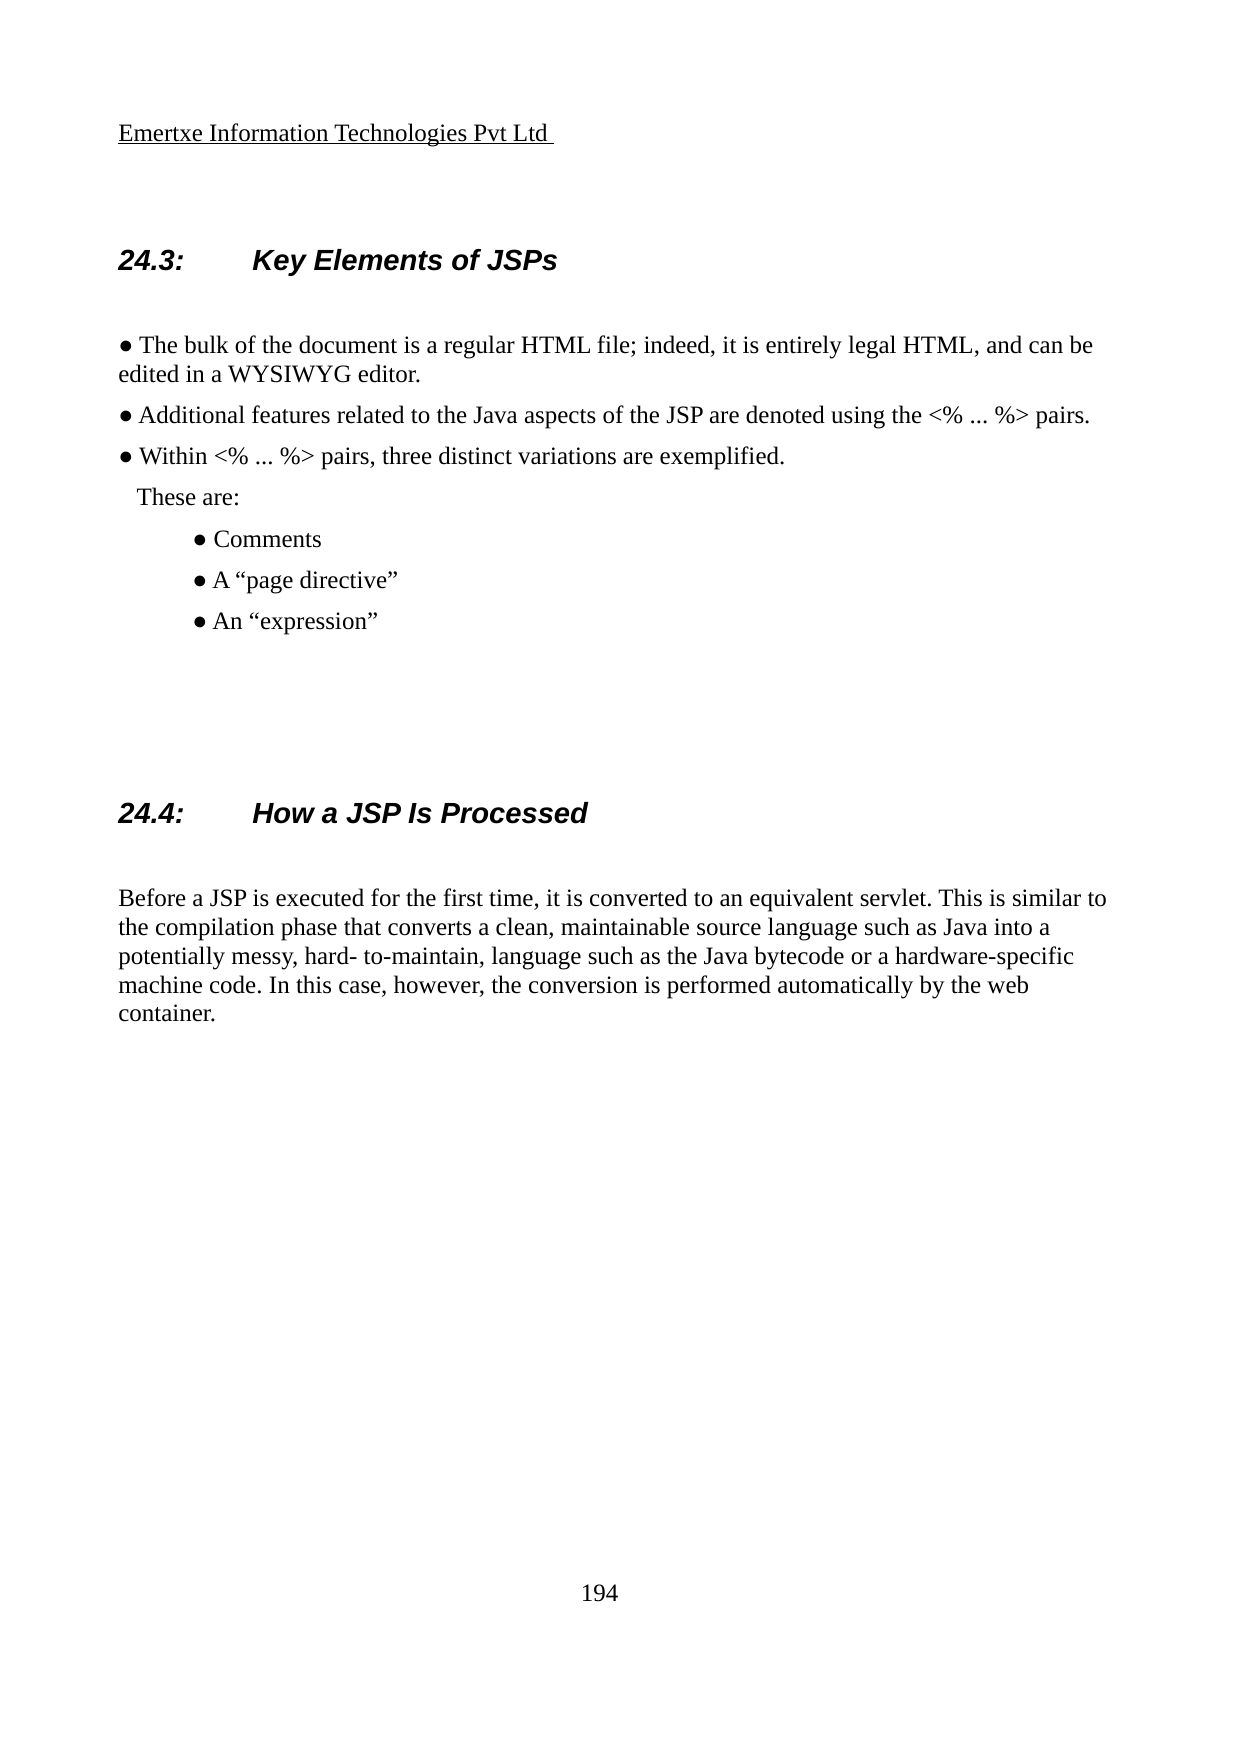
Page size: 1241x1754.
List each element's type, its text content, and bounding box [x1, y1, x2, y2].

subtitle Key Elements of JSPs [118, 243, 1122, 276]
text ● The bulk of the document is a regular HTML file; indeed, it is entirely legal HTML, and can be edited in a WYSIWYG editor. [118, 330, 1122, 387]
subtitle How a JSP Is Processed [118, 796, 1122, 830]
text ● An “expression” [118, 606, 1122, 635]
text ● Within <% ... %> pairs, three distinct variations are exemplified. [118, 441, 1122, 470]
text ● Additional features related to the Java aspects of the JSP are denoted using the <% ... %> pairs. [118, 400, 1122, 429]
text Before a JSP is executed for the first time, it is converted to an equivalent servlet. This is similar to the compilation phase that converts a clean, maintainable source language such as Java into a potentially messy, hard- to-maintain, language such as the Java bytecode or a hardware-specific machine code. In this case, however, the conversion is performed automatically by the web container. [118, 883, 1122, 1027]
text ● Comments [118, 524, 1122, 552]
text ● A “page directive” [118, 565, 1122, 594]
text These are: [118, 482, 1122, 511]
